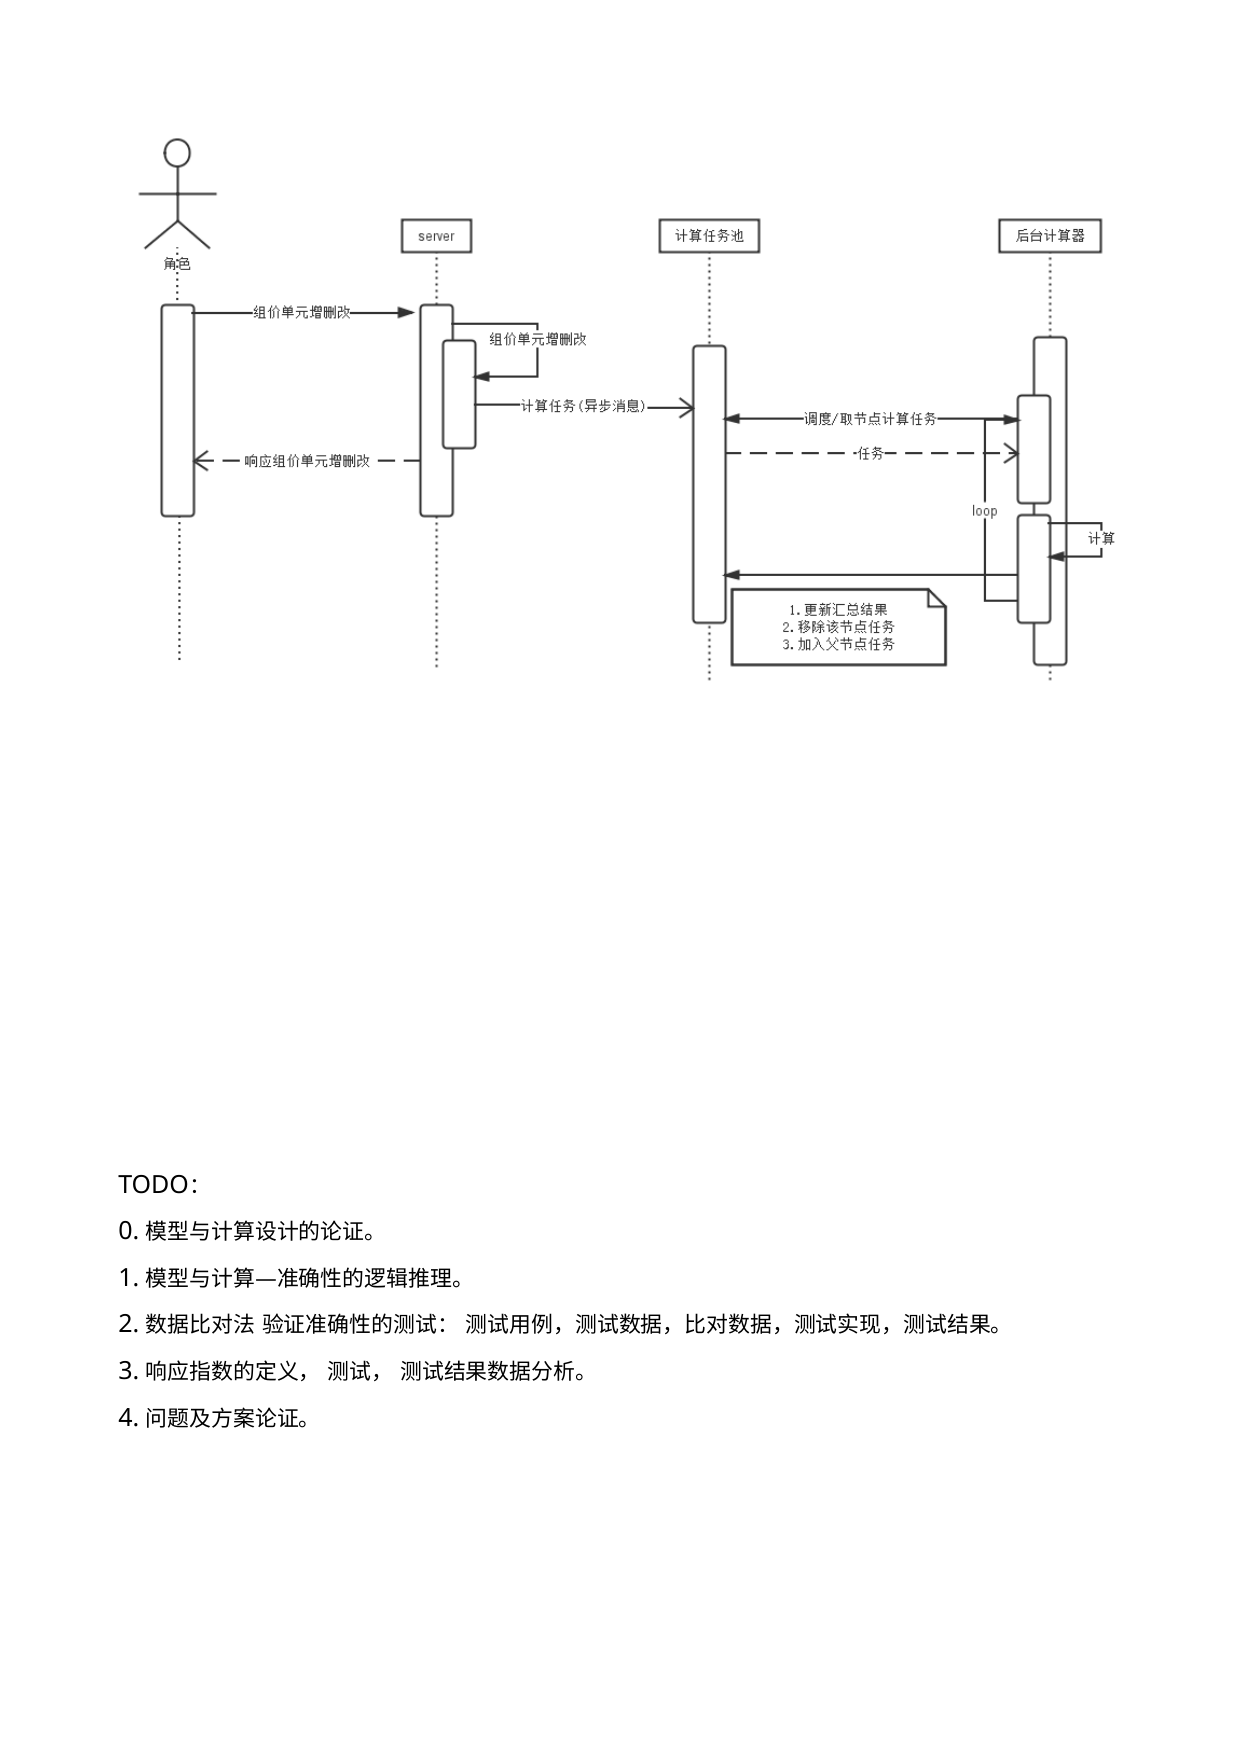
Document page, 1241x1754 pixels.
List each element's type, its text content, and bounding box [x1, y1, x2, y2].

text 0. 模型与计算设计的论证。 [118, 1213, 1122, 1247]
text 4. 问题及方案论证。 [118, 1399, 1122, 1433]
text TODO： [118, 1166, 1122, 1201]
text 1. 模型与计算—准确性的逻辑推理。 [118, 1259, 1122, 1294]
text 2. 数据比对法 验证准确性的测试： 测试用例，测试数据，比对数据，测试实现，测试结果。 [118, 1306, 1122, 1340]
text 3. 响应指数的定义， 测试， 测试结果数据分析。 [118, 1353, 1122, 1387]
picture [118, 118, 1123, 701]
